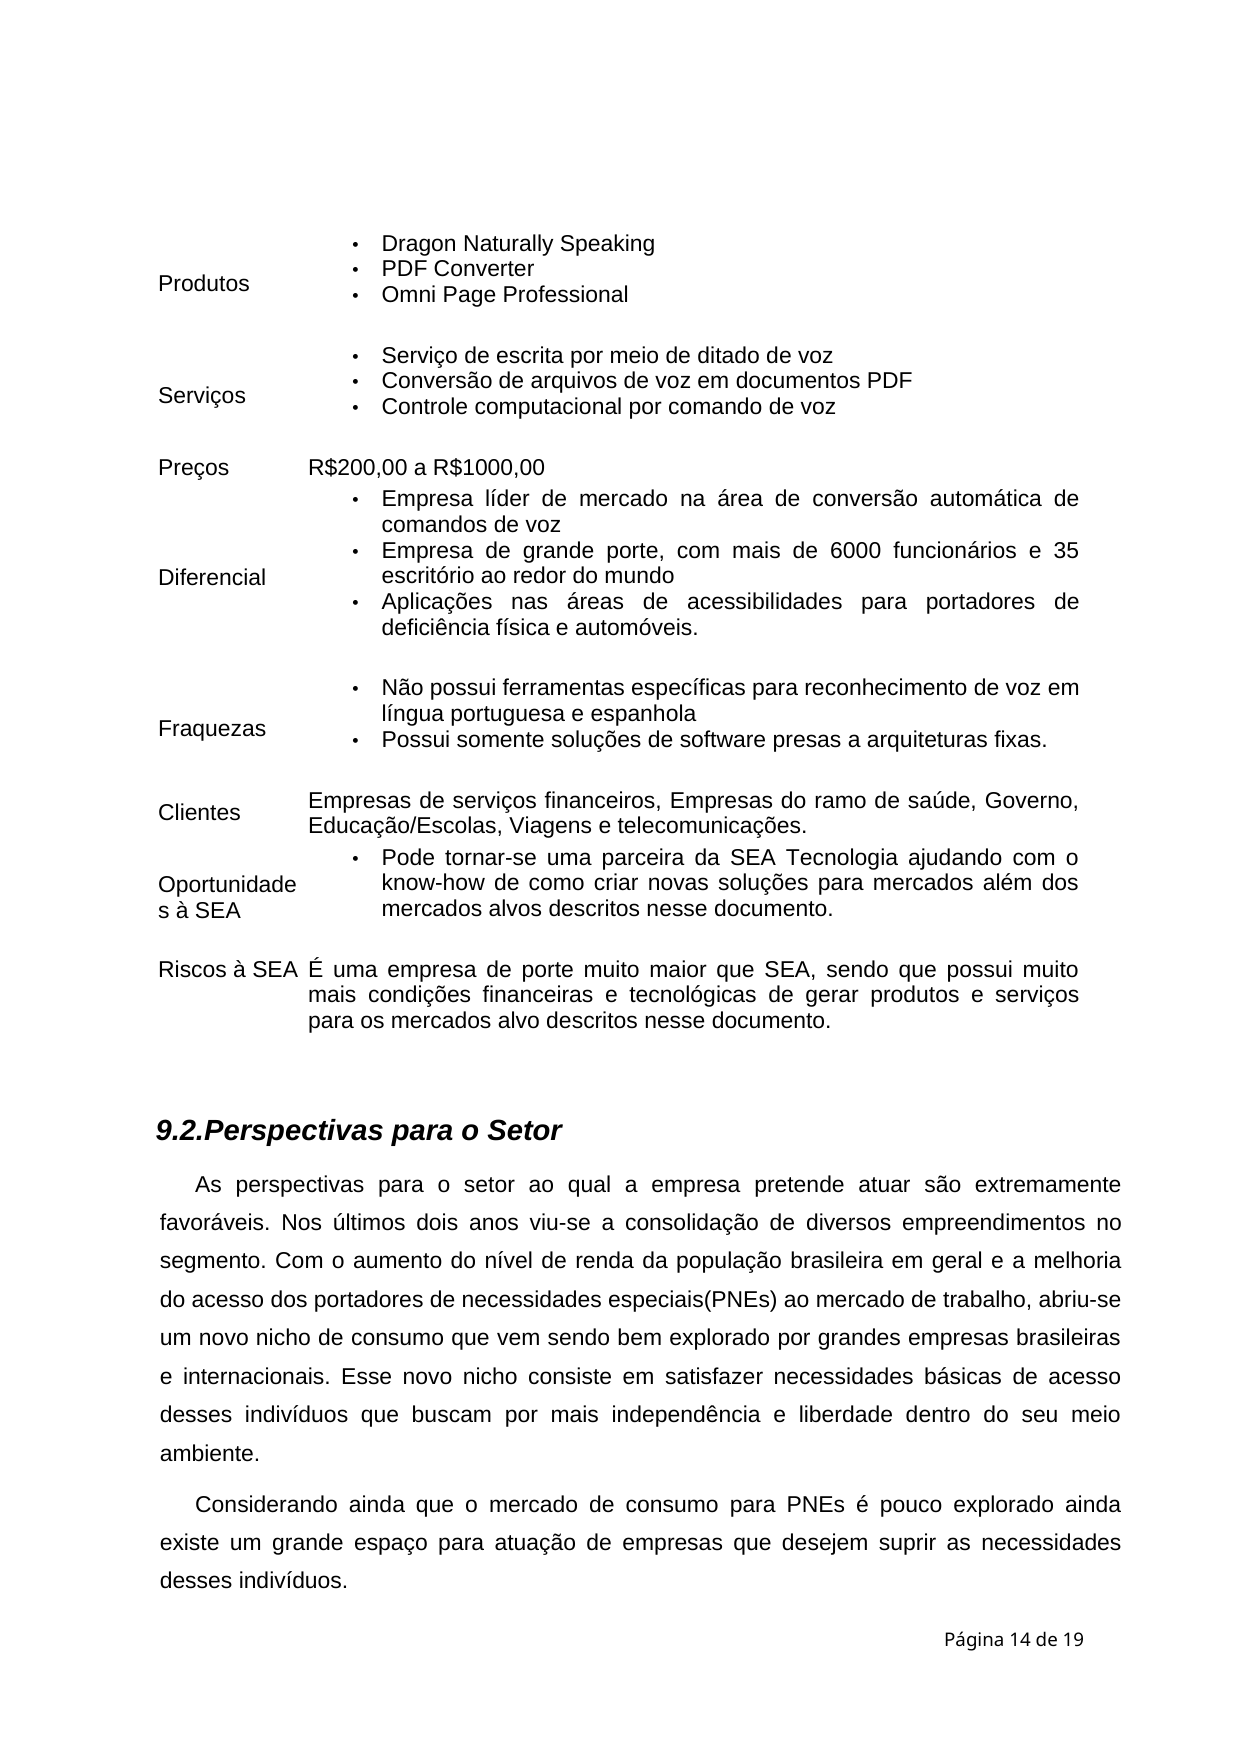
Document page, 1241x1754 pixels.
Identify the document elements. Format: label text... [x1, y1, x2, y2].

table_cell Oportunidades à SEA [155, 841, 305, 954]
table_cell Serviço de escrita por meio de ditado de voz Conversão de arquivos de voz em documentos PDF Controle computacional por comando de voz [305, 340, 1082, 452]
table_cell Produtos [155, 227, 305, 339]
table_cell Não possui ferramentas específicas para reconhecimento de voz em língua portuguesa e espanhola Possui somente soluções de software presas a arquiteturas fixas. [305, 672, 1082, 784]
table_cell Diferencial [155, 483, 305, 672]
table_cell Serviços [155, 340, 305, 452]
table_cell Empresas de serviços financeiros, Empresas do ramo de saúde, Governo, Educação/Escolas, Viagens e telecomunicações. [305, 784, 1082, 841]
table_cell Pode tornar-se uma parceira da SEA Tecnologia ajudando com o know-how de como criar novas soluções para mercados além dos mercados alvos descritos nesse documento. [305, 841, 1082, 954]
table_cell Empresa líder de mercado na área de conversão automática de comandos de voz Empresa de grande porte, com mais de 6000 funcionários e 35 escritório ao redor do mundo Aplicações nas áreas de acessibilidades para portadores de deficiência física e automóveis. [305, 483, 1082, 672]
subtitle Perspectivas para o Setor [155, 1114, 1122, 1146]
table_cell Riscos à SEA [155, 954, 305, 1036]
table_cell R$200,00 a R$1000,00 [305, 452, 1082, 483]
table_cell Clientes [155, 784, 305, 841]
text As perspectivas para o setor ao qual a empresa pretende atuar são extremamente favoráveis. Nos últimos dois anos viu-se a consolidação de diversos empreendimentos no segmento. Com o aumento do nível de renda da população brasileira em geral e a melhoria do acesso dos portadores de necessidades especiais(PNEs) ao mercado de trabalho, abriu-se um novo nicho de consumo que vem sendo bem explorado por grandes empresas brasileiras e internacionais. Esse novo nicho consiste em satisfazer necessidades básicas de acesso desses indivíduos que buscam por mais independência e liberdade dentro do seu meio ambiente. [159, 1171, 1122, 1466]
table_cell Fraquezas [155, 672, 305, 784]
table_cell Dragon Naturally Speaking PDF Converter Omni Page Professional [305, 227, 1082, 339]
table_cell É uma empresa de porte muito maior que SEA, sendo que possui muito mais condições financeiras e tecnológicas de gerar produtos e serviços para os mercados alvo descritos nesse documento. [305, 954, 1082, 1036]
text Considerando ainda que o mercado de consumo para PNEs é pouco explorado ainda existe um grande espaço para atuação de empresas que desejem suprir as necessidades desses indivíduos. [159, 1491, 1122, 1594]
table_cell Preços [155, 452, 305, 483]
